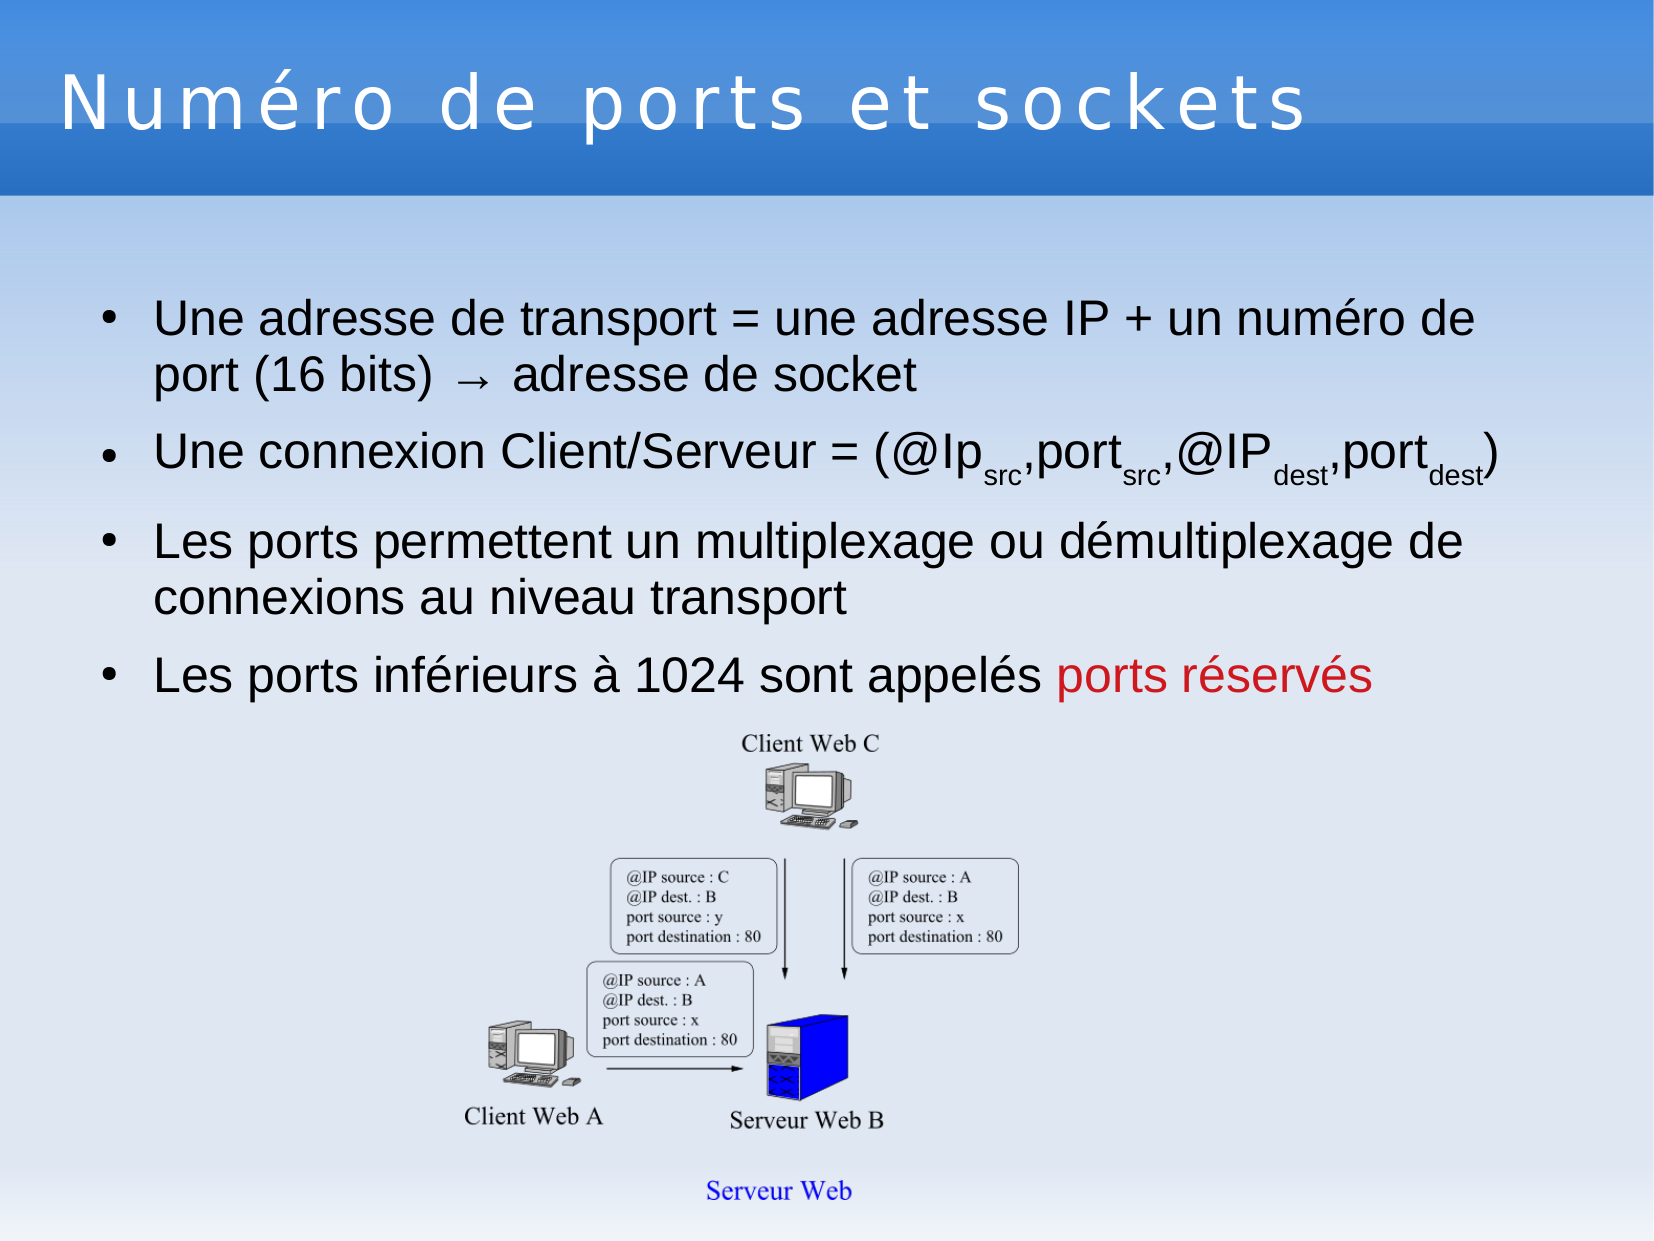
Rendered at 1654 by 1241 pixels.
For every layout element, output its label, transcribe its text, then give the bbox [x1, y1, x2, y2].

picture [0, 0, 1654, 1241]
title Numéro de ports et sockets [59, 16, 1396, 191]
list Une adresse de transport = une adresse IP + un numéro de port (16 bits) → adresse de socket Une connexion Client/Serveur = (@Ipsrc,portsrc,@IPdest,portdest) Les ports permettent un multiplexage ou démultiplexage de connexions au niveau transport Les ports inférieurs à 1024 sont appelés ports réservés [82, 290, 1571, 1109]
